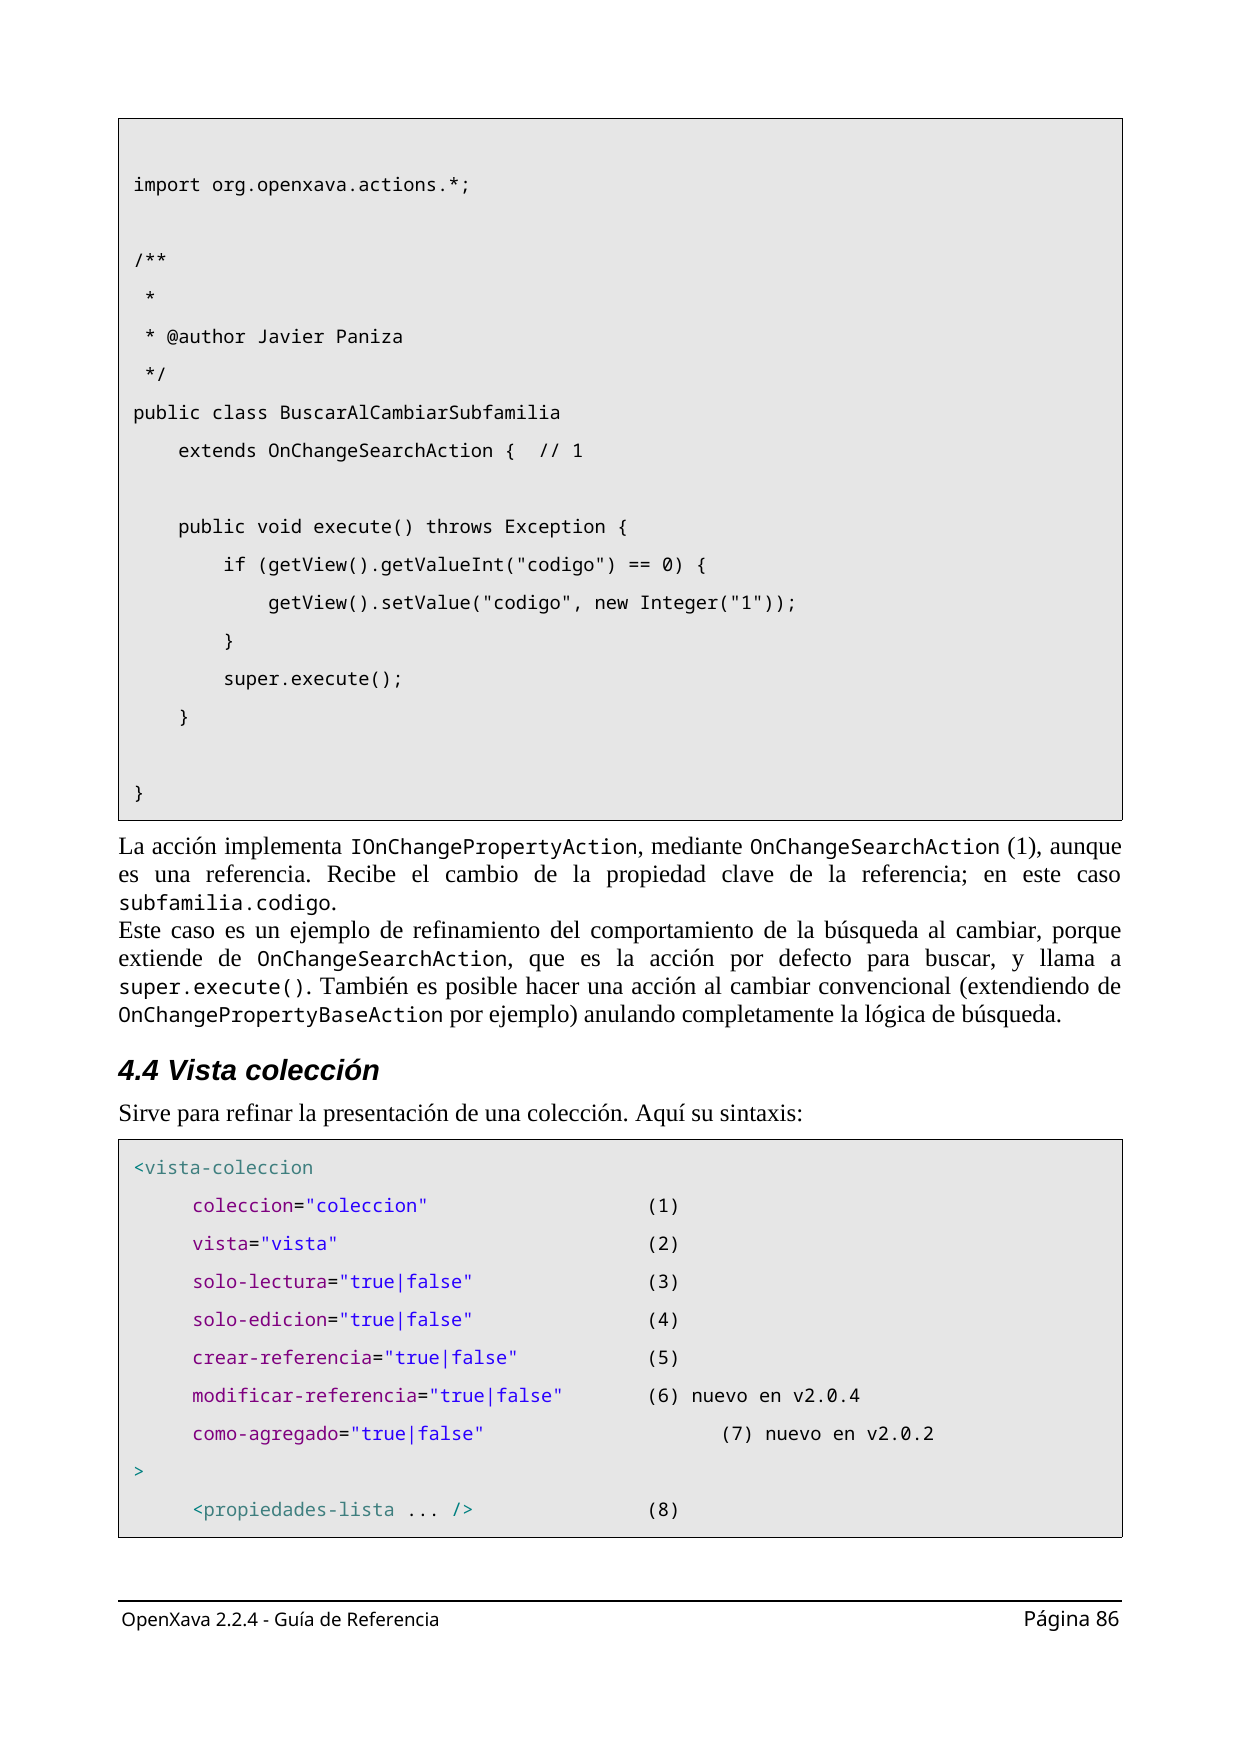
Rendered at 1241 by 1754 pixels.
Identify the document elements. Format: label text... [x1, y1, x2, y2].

text extends OnChangeSearchAction { // 1 [119, 422, 1122, 460]
text solo-lectura="true|false" (3) [119, 1253, 1122, 1291]
text modificar-referencia="true|false" (6) nuevo en v2.0.4 [119, 1367, 1122, 1405]
text Sirve para refinar la presentación de una colección. Aquí su sintaxis: [118, 1099, 1122, 1127]
text vista="vista" (2) [119, 1215, 1122, 1253]
text */ [119, 346, 1122, 384]
text if (getView().getValueInt("codigo") == 0) { [119, 536, 1122, 574]
text } [119, 612, 1122, 650]
text <propiedades-lista ... /> (8) [119, 1481, 1122, 1537]
text } [119, 764, 1122, 820]
text public void execute() throws Exception { [119, 498, 1122, 536]
text <vista-coleccion [119, 1140, 1122, 1177]
text La acción implementa IOnChangePropertyAction, mediante OnChangeSearchAction (1), aunque es una referencia. Recibe el cambio de la propiedad clave de la referencia; en este caso subfamilia.codigo. Este caso es un ejemplo de refinamiento del comportamiento de la búsqueda al cambiar, porque extiende de OnChangeSearchAction, que es la acción por defecto para buscar, y llama a super.execute(). También es posible hacer una acción al cambiar convencional (extendiendo de OnChangePropertyBaseAction por ejemplo) anulando completamente la lógica de búsqueda. [118, 832, 1122, 1029]
text > [119, 1443, 1122, 1481]
text coleccion="coleccion" (1) [119, 1177, 1122, 1215]
text getView().setValue("codigo", new Integer("1")); [119, 574, 1122, 612]
text super.execute(); [119, 650, 1122, 688]
text public class BuscarAlCambiarSubfamilia [119, 384, 1122, 422]
text /** [119, 232, 1122, 270]
text * @author Javier Paniza [119, 308, 1122, 346]
subtitle Vista colección [118, 1054, 1122, 1087]
text crear-referencia="true|false" (5) [119, 1329, 1122, 1367]
text import org.openxava.actions.*; [119, 156, 1122, 194]
text como-agregado="true|false" (7) nuevo en v2.0.2 [119, 1405, 1122, 1443]
text * [119, 270, 1122, 308]
text solo-edicion="true|false" (4) [119, 1291, 1122, 1329]
text } [119, 688, 1122, 726]
